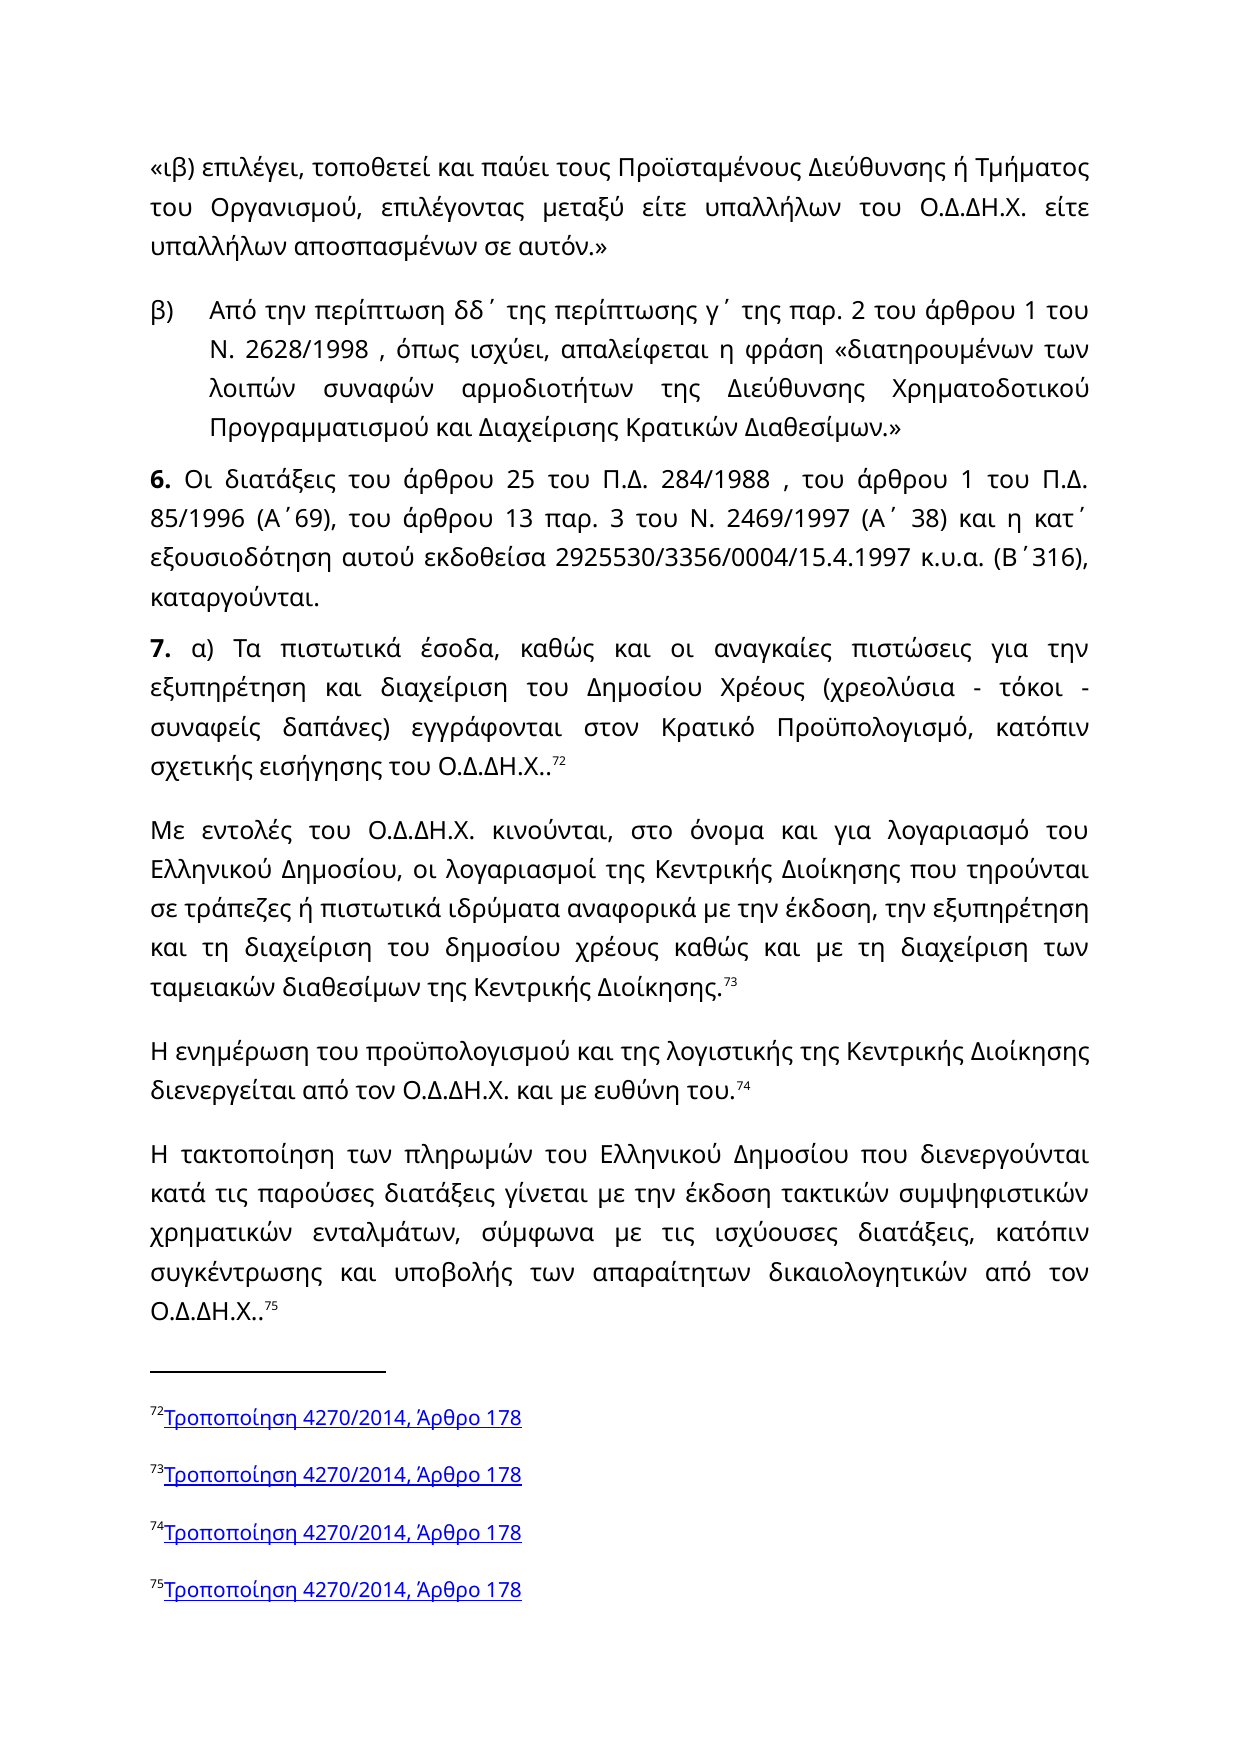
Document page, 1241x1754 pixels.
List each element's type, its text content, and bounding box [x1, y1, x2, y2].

text Τροποποίηση 4270/2014, Άρθρο 178 [150, 1460, 1090, 1489]
text Τροποποίηση 4270/2014, Άρθρο 178 [150, 1403, 1090, 1431]
text 7. α) Τα πιστωτικά έσοδα, καθώς και οι αναγκαίες πιστώσεις για την εξυπηρέτηση και διαχείριση του Δημοσίου Χρέους (χρεολύσια - τόκοι - συναφείς δαπάνες) εγγράφονται στον Κρατικό Προϋπολογισμό, κατόπιν σχετικής εισήγησης του Ο.Δ.ΔΗ.Χ.. [150, 631, 1090, 782]
text Τροποποίηση 4270/2014, Άρθρο 178 [150, 1576, 1090, 1604]
text «ιβ) επιλέγει, τοποθετεί και παύει τους Προϊσταμένους Διεύθυνσης ή Τμήματος του Οργανισμού, επιλέγοντας μεταξύ είτε υπαλλήλων του Ο.Δ.ΔΗ.Χ. είτε υπαλλήλων αποσπασμένων σε αυτόν.» [150, 150, 1090, 262]
text Με εντολές του Ο.Δ.ΔΗ.Χ. κινούνται, στο όνομα και για λογαριασμό του Ελληνικού Δημοσίου, οι λογαριασμοί της Κεντρικής Διοίκησης που τηρούνται σε τράπεζες ή πιστωτικά ιδρύματα αναφορικά με την έκδοση, την εξυπηρέτηση και τη διαχείριση του δημοσίου χρέους καθώς και με τη διαχείριση των ταμειακών διαθεσίμων της Κεντρικής Διοίκησης. [150, 812, 1090, 1003]
text Η ενημέρωση του προϋπολογισμού και της λογιστικής της Κεντρικής Διοίκησης διενεργείται από τον Ο.Δ.ΔΗ.Χ. και με ευθύνη του. [150, 1033, 1090, 1107]
text Η τακτοποίηση των πληρωμών του Ελληνικού Δημοσίου που διενεργούνται κατά τις παρούσες διατάξεις γίνεται με την έκδοση τακτικών συμψηφιστικών χρηματικών ενταλμάτων, σύμφωνα με τις ισχύουσες διατάξεις, κατόπιν συγκέντρωσης και υποβολής των απαραίτητων δικαιολογητικών από τον Ο.Δ.ΔΗ.Χ.. [150, 1137, 1090, 1327]
text 6. Οι διατάξεις του άρθρου 25 του Π.Δ. 284/1988 , του άρθρου 1 του Π.Δ. 85/1996 (Α΄69), του άρθρου 13 παρ. 3 του Ν. 2469/1997 (Α΄ 38) και η κατ΄ εξουσιοδότηση αυτού εκδοθείσα 2925530/3356/0004/15.4.1997 κ.υ.α. (Β΄316), καταργούνται. [150, 462, 1090, 613]
text Τροποποίηση 4270/2014, Άρθρο 178 [150, 1518, 1090, 1546]
list β) Από την περίπτωση δδ΄ της περίπτωσης γ΄ της παρ. 2 του άρθρου 1 του Ν. 2628/1998 , όπως ισχύει, απαλείφεται η φράση «διατηρουμένων των λοιπών συναφών αρμοδιοτήτων της Διεύθυνσης Χρηματοδοτικού Προγραμματισμού και Διαχείρισης Κρατικών Διαθεσίμων.» [150, 292, 1090, 444]
